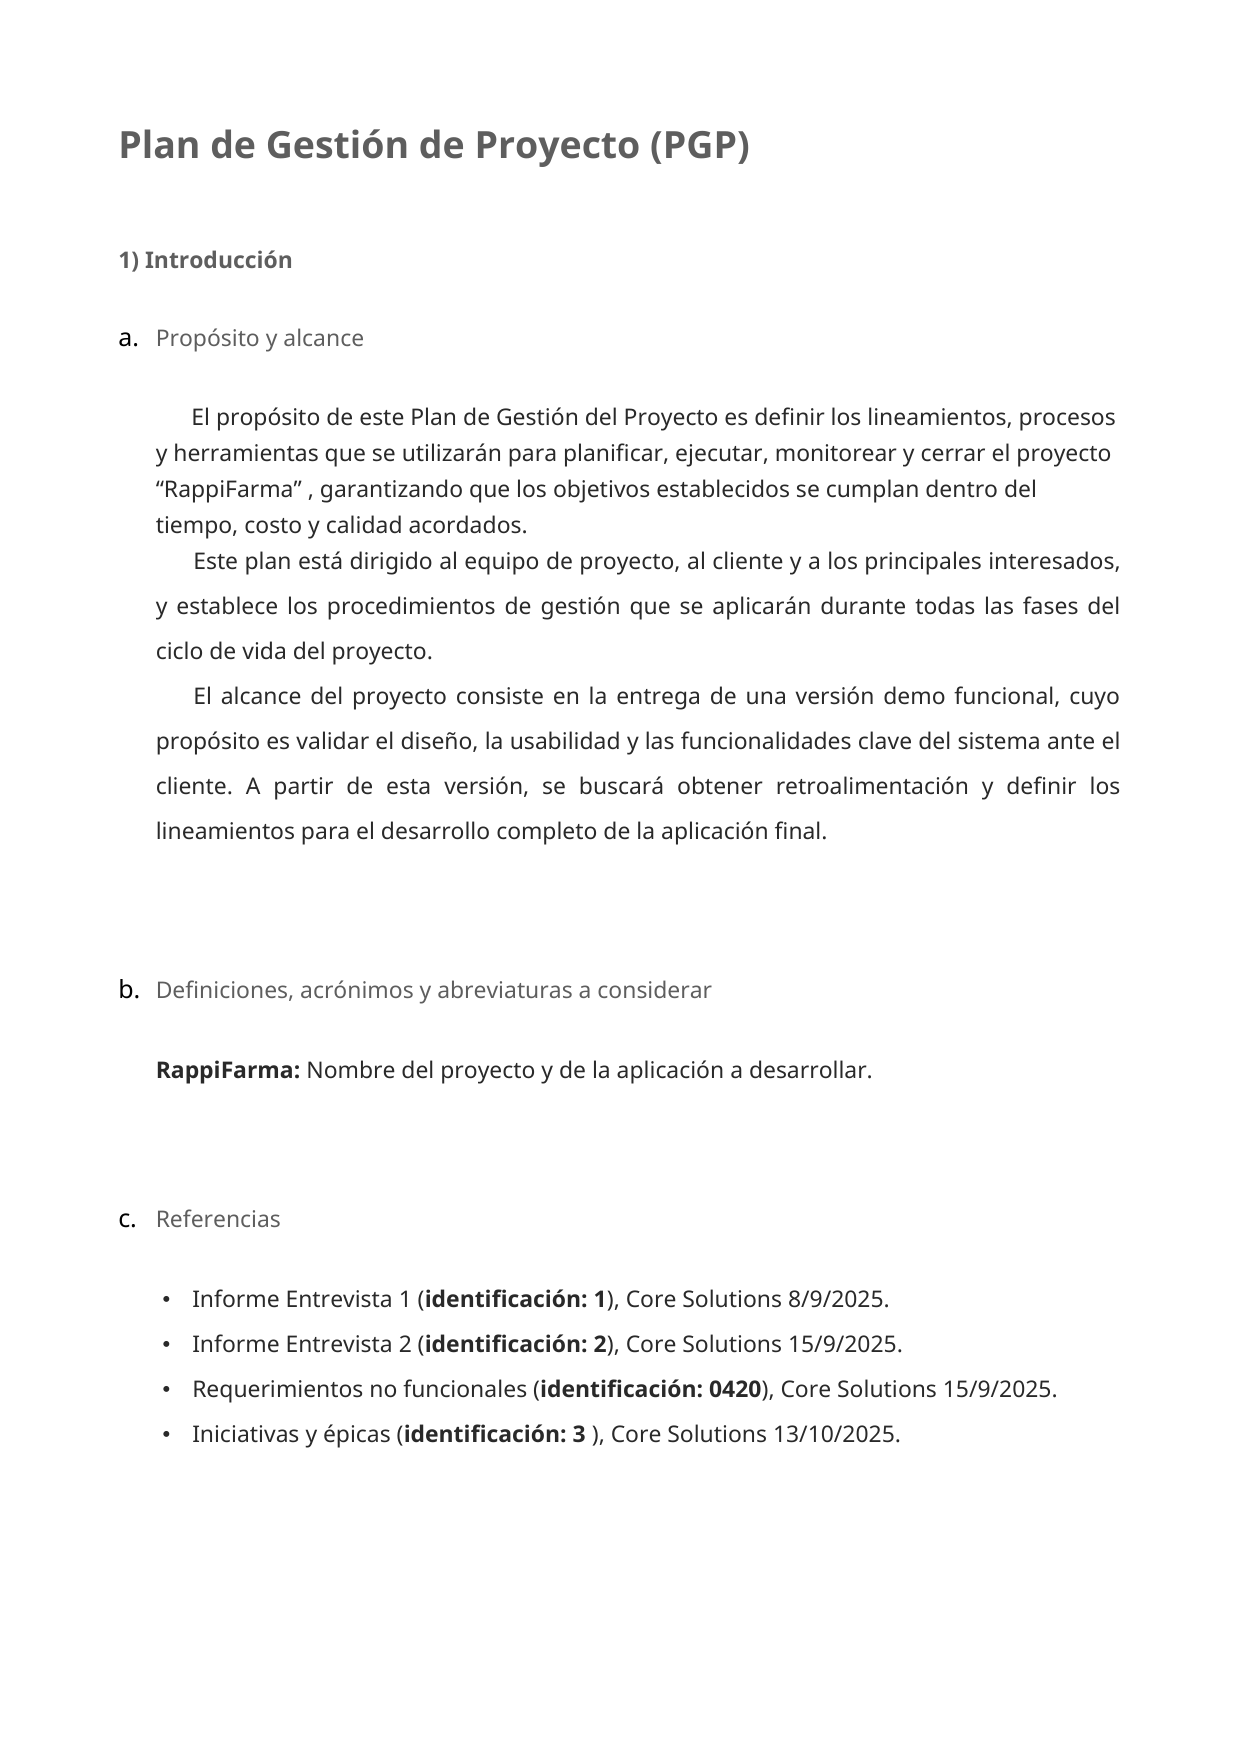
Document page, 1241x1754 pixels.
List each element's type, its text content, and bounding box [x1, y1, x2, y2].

text Este plan está dirigido al equipo de proyecto, al cliente y a los principales interesados, y establece los procedimientos de gestión que se aplicarán durante todas las fases del ciclo de vida del proyecto. [156, 544, 1122, 666]
list El propósito de este Plan de Gestión del Proyecto es definir los lineamientos, procesos y herramientas que se utilizarán para planificar, ejecutar, monitorear y cerrar el proyecto “RappiFarma” , garantizando que los objetivos establecidos se cumplan dentro del tiempo, costo y calidad acordados. [118, 401, 1122, 540]
list Propósito y alcance [118, 319, 1122, 394]
text 1) Introducción [118, 207, 1122, 275]
list Requerimientos no funcionales (identificación: 0420), Core Solutions 15/9/2025. [162, 1372, 1122, 1404]
title Plan de Gestión de Proyecto (PGP) [118, 118, 1122, 169]
list Informe Entrevista 2 (identificación: 2), Core Solutions 15/9/2025. [162, 1327, 1122, 1359]
list RappiFarma: Nombre del proyecto y de la aplicación a desarrollar. [118, 1054, 1122, 1085]
list Iniciativas y épicas (identificación: 3 ), Core Solutions 13/10/2025. [162, 1417, 1122, 1449]
list Definiciones, acrónimos y abreviaturas a considerar [118, 972, 1122, 1047]
list Informe Entrevista 1 (identificación: 1), Core Solutions 8/9/2025. [162, 1282, 1122, 1314]
text El alcance del proyecto consiste en la entrega de una versión demo funcional, cuyo propósito es validar el diseño, la usabilidad y las funcionalidades clave del sistema ante el cliente. A partir de esta versión, se buscará obtener retroalimentación y definir los lineamientos para el desarrollo completo de la aplicación final. [156, 679, 1122, 846]
list Referencias [118, 1201, 1122, 1235]
